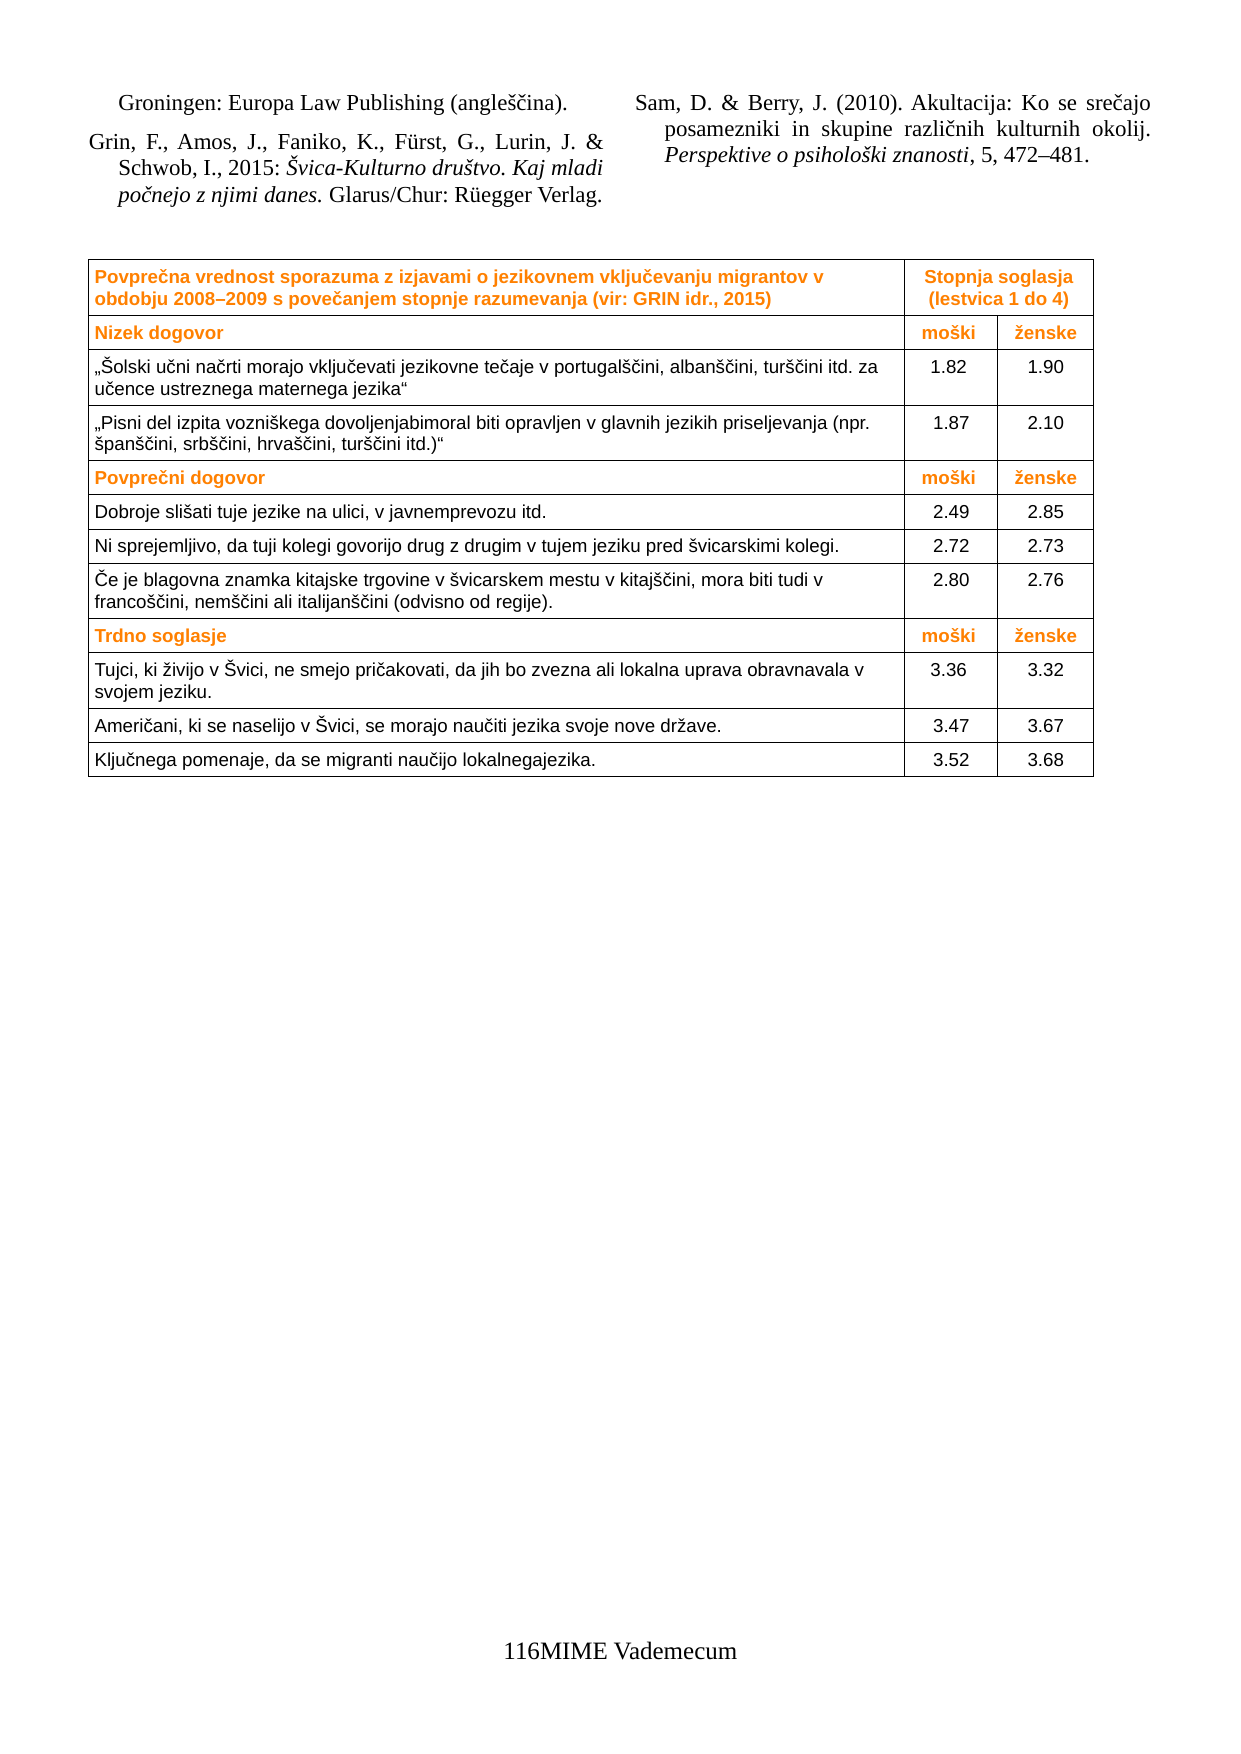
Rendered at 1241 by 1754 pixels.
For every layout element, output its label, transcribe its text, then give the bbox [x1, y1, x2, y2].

table_cell moški [905, 461, 997, 494]
table_cell 2.80 [905, 564, 997, 618]
table_cell moški [905, 619, 997, 652]
table_cell ženske [998, 316, 1093, 349]
table_header Povprečna vrednost sporazuma z izjavami o jezikovnem vključevanju migrantov v obdobju 2008–2009 s povečanjem stopnje razumevanja (vir: GRIN idr., 2015) [89, 260, 904, 315]
table_cell 3.68 [998, 743, 1093, 776]
table_cell 3.47 [905, 709, 997, 742]
table_cell Tujci, ki živijo v Švici, ne smejo pričakovati, da jih bo zvezna ali lokalna uprava obravnavala v svojem jeziku. [89, 653, 904, 708]
table_cell Povprečni dogovor [89, 461, 904, 494]
table_cell 2.10 [998, 406, 1093, 460]
table_cell Če je blagovna znamka kitajske trgovine v švicarskem mestu v kitajščini, mora biti tudi v francoščini, nemščini ali italijanščini (odvisno od regije). [89, 564, 904, 618]
table_cell 3.32 [998, 653, 1093, 708]
table_cell Dobroje slišati tuje jezike na ulici, v javnemprevozu itd. [89, 495, 904, 528]
text Grin, F., Amos, J., Faniko, K., Fürst, G., Lurin, J. & Schwob, I., 2015: Švica-Kulturno društvo. Kaj mladi počnejo z njimi danes. Glarus/Chur: Rüegger Verlag. [88, 128, 605, 207]
table_cell 2.76 [998, 564, 1093, 618]
table_header Stopnja soglasja (lestvica 1 do 4) [905, 260, 1093, 315]
table_cell Ni sprejemljivo, da tuji kolegi govorijo drug z drugim v tujem jeziku pred švicarskimi kolegi. [89, 530, 904, 562]
table_cell Ključnega pomenaje, da se migranti naučijo lokalnegajezika. [89, 743, 904, 776]
table_cell 3.52 [905, 743, 997, 776]
table_cell 3.36 [905, 653, 997, 708]
table_cell 2.73 [998, 530, 1093, 562]
table_cell ženske [998, 619, 1093, 652]
table_cell 2.49 [905, 495, 997, 528]
table_cell 1.90 [998, 350, 1093, 405]
text Groningen: Europa Law Publishing (angleščina). [88, 88, 605, 115]
table_cell 2.72 [905, 530, 997, 562]
text Sam, D. & Berry, J. (2010). Akultacija: Ko se srečajo posamezniki in skupine različnih kulturnih okolij. Perspektive o psihološki znanosti, 5, 472–481. [635, 88, 1152, 168]
table_cell Nizek dogovor [89, 316, 904, 349]
table_cell 3.67 [998, 709, 1093, 742]
table_cell Američani, ki se naselijo v Švici, se morajo naučiti jezika svoje nove države. [89, 709, 904, 742]
table_cell Trdno soglasje [89, 619, 904, 652]
table_cell 2.85 [998, 495, 1093, 528]
table_cell ženske [998, 461, 1093, 494]
table_cell 1.87 [905, 406, 997, 460]
table_cell moški [905, 316, 997, 349]
table_cell 1.82 [905, 350, 997, 405]
table_cell „Pisni del izpita vozniškega dovoljenjabimoral biti opravljen v glavnih jezikih priseljevanja (npr. španščini, srbščini, hrvaščini, turščini itd.)“ [89, 406, 904, 460]
table_cell „Šolski učni načrti morajo vključevati jezikovne tečaje v portugalščini, albanščini, turščini itd. za učence ustreznega maternega jezika“ [89, 350, 904, 405]
